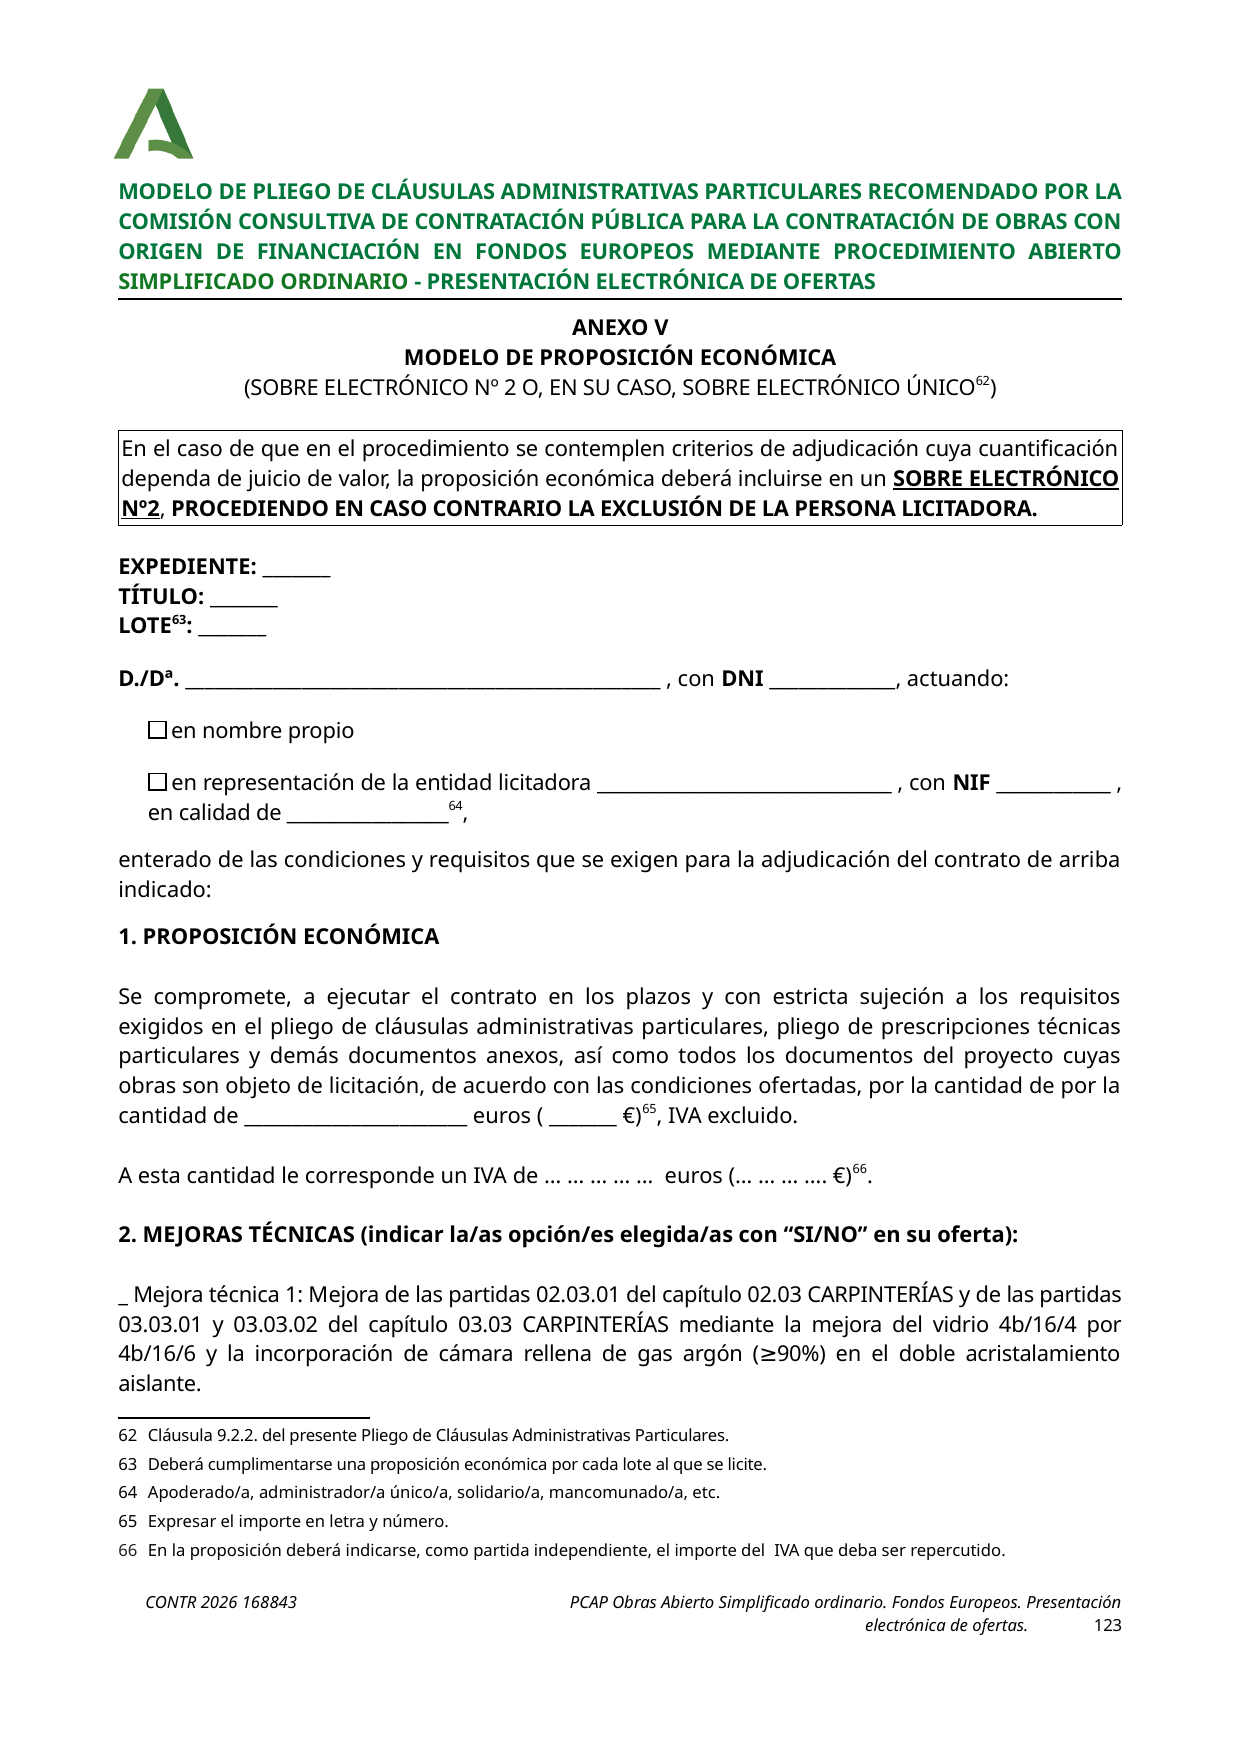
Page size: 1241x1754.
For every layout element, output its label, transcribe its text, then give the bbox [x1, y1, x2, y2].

text TÍTULO: _______ [118, 581, 1122, 611]
text ANEXO V [118, 312, 1122, 342]
text MODELO DE PROPOSICIÓN ECONÓMICA [118, 342, 1122, 372]
text en nombre propio [148, 715, 1122, 745]
text 1. PROPOSICIÓN ECONÓMICA [118, 921, 1122, 951]
text Deberá cumplimentarse una proposición económica por cada lote al que se licite. [118, 1452, 1122, 1475]
text en representación de la entidad licitadora _______________________________ , con NIF ____________ , en calidad de _________________, [148, 767, 1122, 826]
text (SOBRE ELECTRÓNICO Nº 2 O, EN SU CASO, SOBRE ELECTRÓNICO ÚNICO) [118, 372, 1122, 402]
text Cláusula 9.2.2. del presente Pliego de Cláusulas Administrativas Particulares. [118, 1424, 1122, 1446]
text enterado de las condiciones y requisitos que se exigen para la adjudicación del contrato de arriba indicado: [118, 844, 1122, 904]
text Se compromete, a ejecutar el contrato en los plazos y con estricta sujeción a los requisitos exigidos en el pliego de cláusulas administrativas particulares, pliego de prescripciones técnicas particulares y demás documentos anexos, así como todos los documentos del proyecto cuyas obras son objeto de licitación, de acuerdo con las condiciones ofertadas, por la cantidad de por la cantidad de _______________________ euros ( _______ €), IVA excluido. [118, 981, 1122, 1130]
picture [109, 84, 198, 163]
text A esta cantidad le corresponde un IVA de … … … … … euros (… … … …. €). [118, 1160, 1122, 1189]
text LOTE: _______ [118, 611, 1122, 640]
text D./Dª. _________________________________________________ , con DNI _____________, actuando: [118, 663, 1122, 693]
text En el caso de que en el procedimiento se contemplen criterios de adjudicación cuya cuantificación dependa de juicio de valor, la proposición económica deberá incluirse en un SOBRE ELECTRÓNICO Nº2, PROCEDIENDO EN CASO CONTRARIO LA EXCLUSIÓN DE LA PERSONA LICITADORA. [119, 431, 1122, 525]
text 2. MEJORAS TÉCNICAS (indicar la/as opción/es elegida/as con “SI/NO” en su oferta): [118, 1219, 1122, 1249]
text Apoderado/a, administrador/a único/a, solidario/a, mancomunado/a, etc. [118, 1481, 1122, 1504]
text _ Mejora técnica 1: Mejora de las partidas 02.03.01 del capítulo 02.03 CARPINTERÍAS y de las partidas 03.03.01 y 03.03.02 del capítulo 03.03 CARPINTERÍAS mediante la mejora del vidrio 4b/16/4 por 4b/16/6 y la incorporación de cámara rellena de gas argón (≥90%) en el doble acristalamiento aislante. [118, 1279, 1122, 1398]
text EXPEDIENTE: _______ [118, 551, 1122, 581]
text En la proposición deberá indicarse, como partida independiente, el importe del IVA que deba ser repercutido. [118, 1538, 1122, 1561]
text Expresar el importe en letra y número. [118, 1509, 1122, 1532]
text MODELO DE PLIEGO DE CLÁUSULAS ADMINISTRATIVAS PARTICULARES RECOMENDADO POR LA COMISIÓN CONSULTIVA DE CONTRATACIÓN PÚBLICA PARA LA CONTRATACIÓN DE OBRAS CON ORIGEN DE FINANCIACIÓN EN FONDOS EUROPEOS MEDIANTE PROCEDIMIENTO ABIERTO SIMPLIFICADO ORDINARIO - PRESENTACIÓN ELECTRÓNICA DE OFERTAS [118, 176, 1122, 298]
